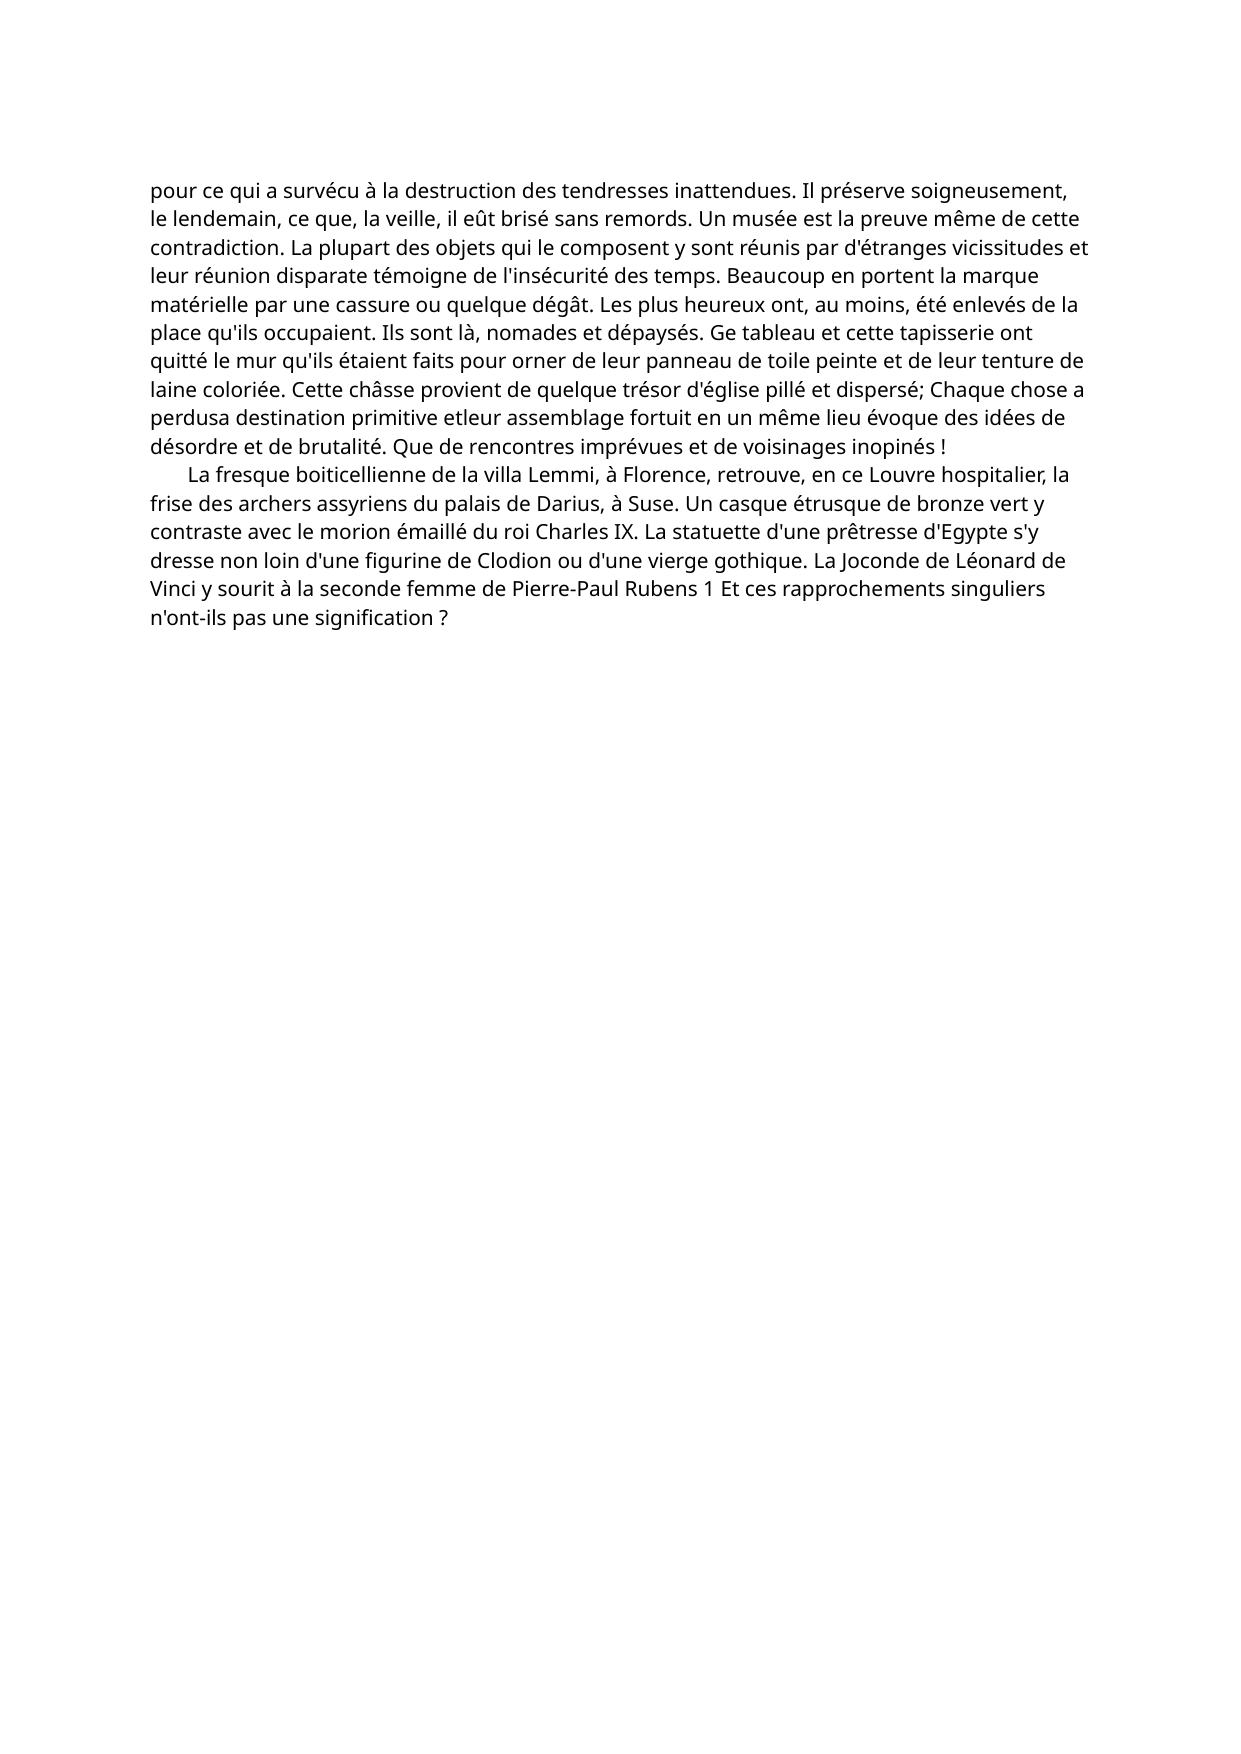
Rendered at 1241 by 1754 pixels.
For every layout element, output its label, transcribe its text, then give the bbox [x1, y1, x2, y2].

text pour ce qui a survécu à la destruction des tendres­ses inattendues. Il préserve soigneusement, le len­demain, ce que, la veille, il eût brisé sans remords. Un musée est la preuve même de cette contradic­tion. La plupart des objets qui le composent y sont réunis par d'étranges vicissitudes et leur réunion disparate témoigne de l'insécurité des temps. Beau­coup en portent la marque matérielle par une cas­sure ou quelque dégât. Les plus heureux ont, au moins, été enlevés de la place qu'ils occupaient. Ils sont là, nomades et dépaysés. Ge tableau et cette tapisserie ont quitté le mur qu'ils étaient faits pour orner de leur panneau de toile peinte et de leur tenture de laine coloriée. Cette châsse provient de quelque trésor d'église pillé et dispersé; Chaque chose a perdusa destination primitive etleur assem­blage fortuit en un même lieu évoque des idées de désordre et de brutalité. Que de rencontres impré­vues et de voisinages inopinés ! [150, 176, 1090, 460]
text La fresque boiticellienne de la villa Lemmi, à Florence, retrouve, en ce Louvre hospitalier, la frise des archers assyriens du palais de Darius, à Suse. Un casque étrusque de bronze vert y contraste avec le morion émaillé du roi Charles IX. La sta­tuette d'une prêtresse d'Egypte s'y dresse non loin d'une figurine de Clodion ou d'une vierge gothique. La Joconde de Léonard de Vinci y sourit à la seconde femme de Pierre-Paul Rubens 1 Et ces rapproche­ments singuliers n'ont-ils pas une signification ? [150, 460, 1090, 631]
